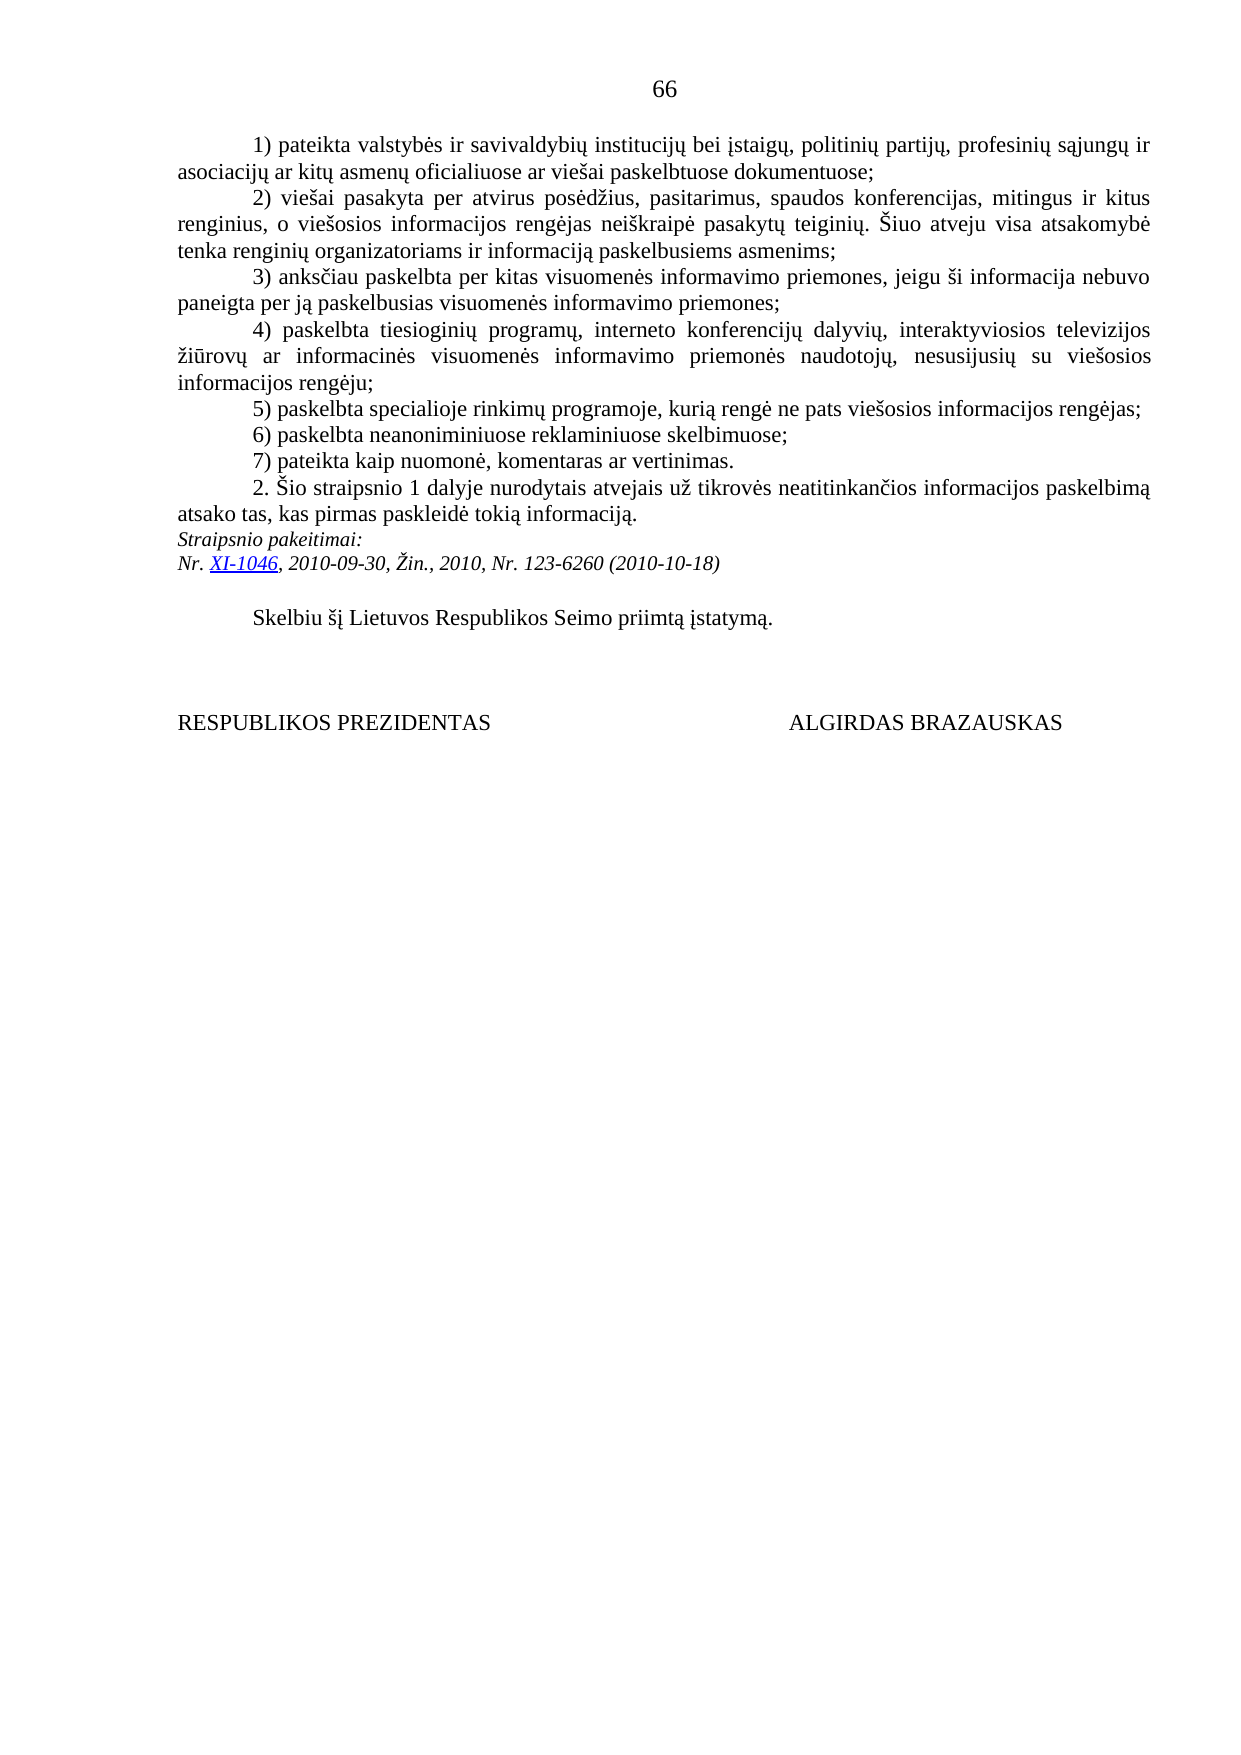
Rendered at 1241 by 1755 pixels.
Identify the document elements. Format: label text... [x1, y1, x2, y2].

text Skelbiu šį Lietuvos Respublikos Seimo priimtą įstatymą. [177, 603, 1152, 630]
text 2) viešai pasakyta per atvirus posėdžius, pasitarimus, spaudos konferencijas, mitingus ir kitus renginius, o viešosios informacijos rengėjas neiškraipė pasakytų teiginių. Šiuo atveju visa atsakomybė tenka renginių organizatoriams ir informaciją paskelbusiems asmenims; [177, 184, 1152, 263]
text 7) pateikta kaip nuomonė, komentaras ar vertinimas. [177, 448, 1152, 474]
text Straipsnio pakeitimai: [177, 527, 1152, 551]
text RESPUBLIKOS PREZIDENTAS ALGIRDAS BRAZAUSKAS [177, 709, 1152, 735]
text Nr. XI-1046, 2010-09-30, Žin., 2010, Nr. 123-6260 (2010-10-18) [177, 551, 1152, 575]
text 5) paskelbta specialioje rinkimų programoje, kurią rengė ne pats viešosios informacijos rengėjas; [177, 395, 1152, 421]
text 2. Šio straipsnio 1 dalyje nurodytais atvejais už tikrovės neatitinkančios informacijos paskelbimą atsako tas, kas pirmas paskleidė tokią informaciją. [177, 474, 1152, 527]
text 1) pateikta valstybės ir savivaldybių institucijų bei įstaigų, politinių partijų, profesinių sąjungų ir asociacijų ar kitų asmenų oficialiuose ar viešai paskelbtuose dokumentuose; [177, 131, 1152, 184]
text 4) paskelbta tiesioginių programų, interneto konferencijų dalyvių, interaktyviosios televizijos žiūrovų ar informacinės visuomenės informavimo priemonės naudotojų, nesusijusių su viešosios informacijos rengėju; [177, 316, 1152, 395]
text 3) anksčiau paskelbta per kitas visuomenės informavimo priemones, jeigu ši informacija nebuvo paneigta per ją paskelbusias visuomenės informavimo priemones; [177, 263, 1152, 316]
text 6) paskelbta neanoniminiuose reklaminiuose skelbimuose; [177, 421, 1152, 448]
